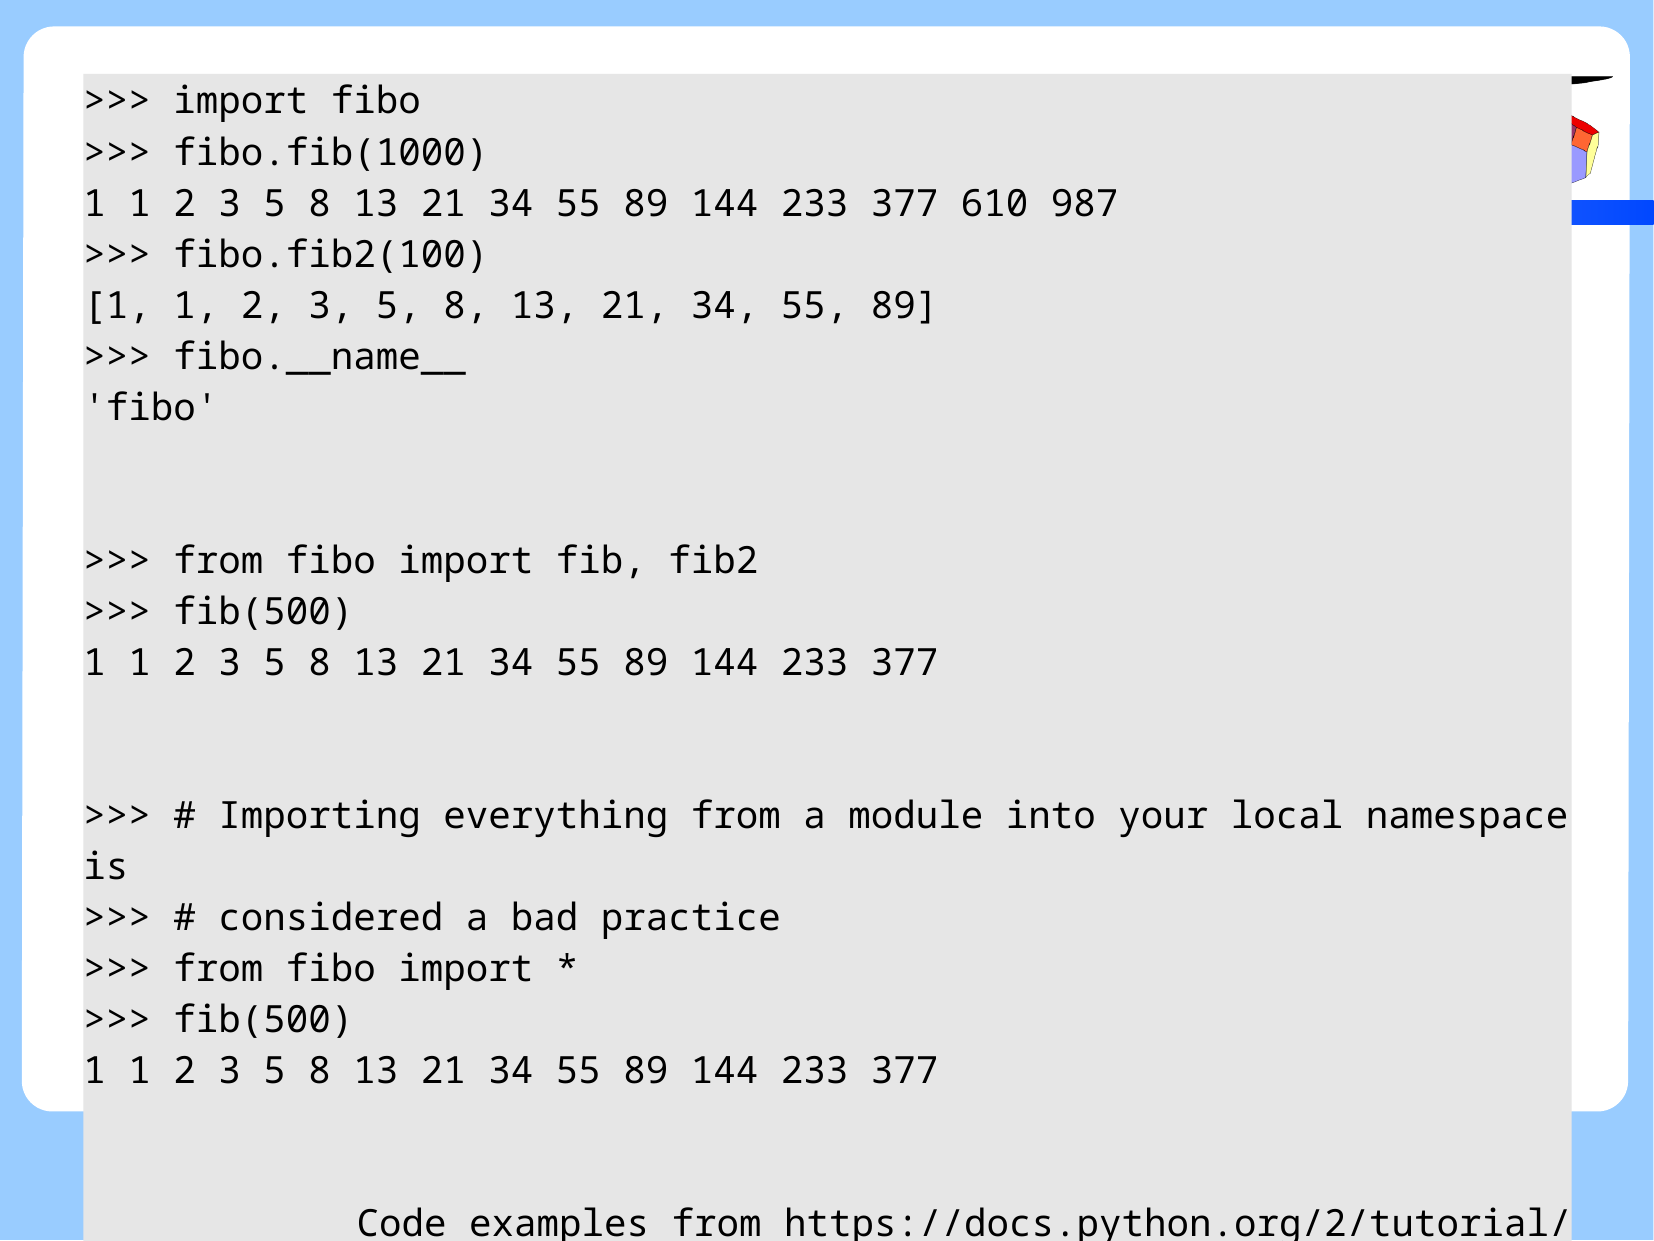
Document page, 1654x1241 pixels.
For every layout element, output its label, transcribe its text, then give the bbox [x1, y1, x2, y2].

picture [1572, 76, 1613, 184]
title Module example [82, 49, 1571, 257]
text_box >>> import fibo >>> fibo.fib(1000) 1 1 2 3 5 8 13 21 34 55 89 144 233 377 610 987 >>> fibo.fib2(100) [1, 1, 2, 3, 5, 8, 13, 21, 34, 55, 89] >>> fibo.__name__ 'fibo' >>> from fibo import fib, fib2 >>> fib(500) 1 1 2 3 5 8 13 21 34 55 89 144 233 377 >>> # Importing everything from a module into your local namespace is >>> # considered a bad practice >>> from fibo import * >>> fib(500) 1 1 2 3 5 8 13 21 34 55 89 144 233 377 Code examples from https://docs.python.org/2/tutorial/ [83, 245, 1572, 1076]
